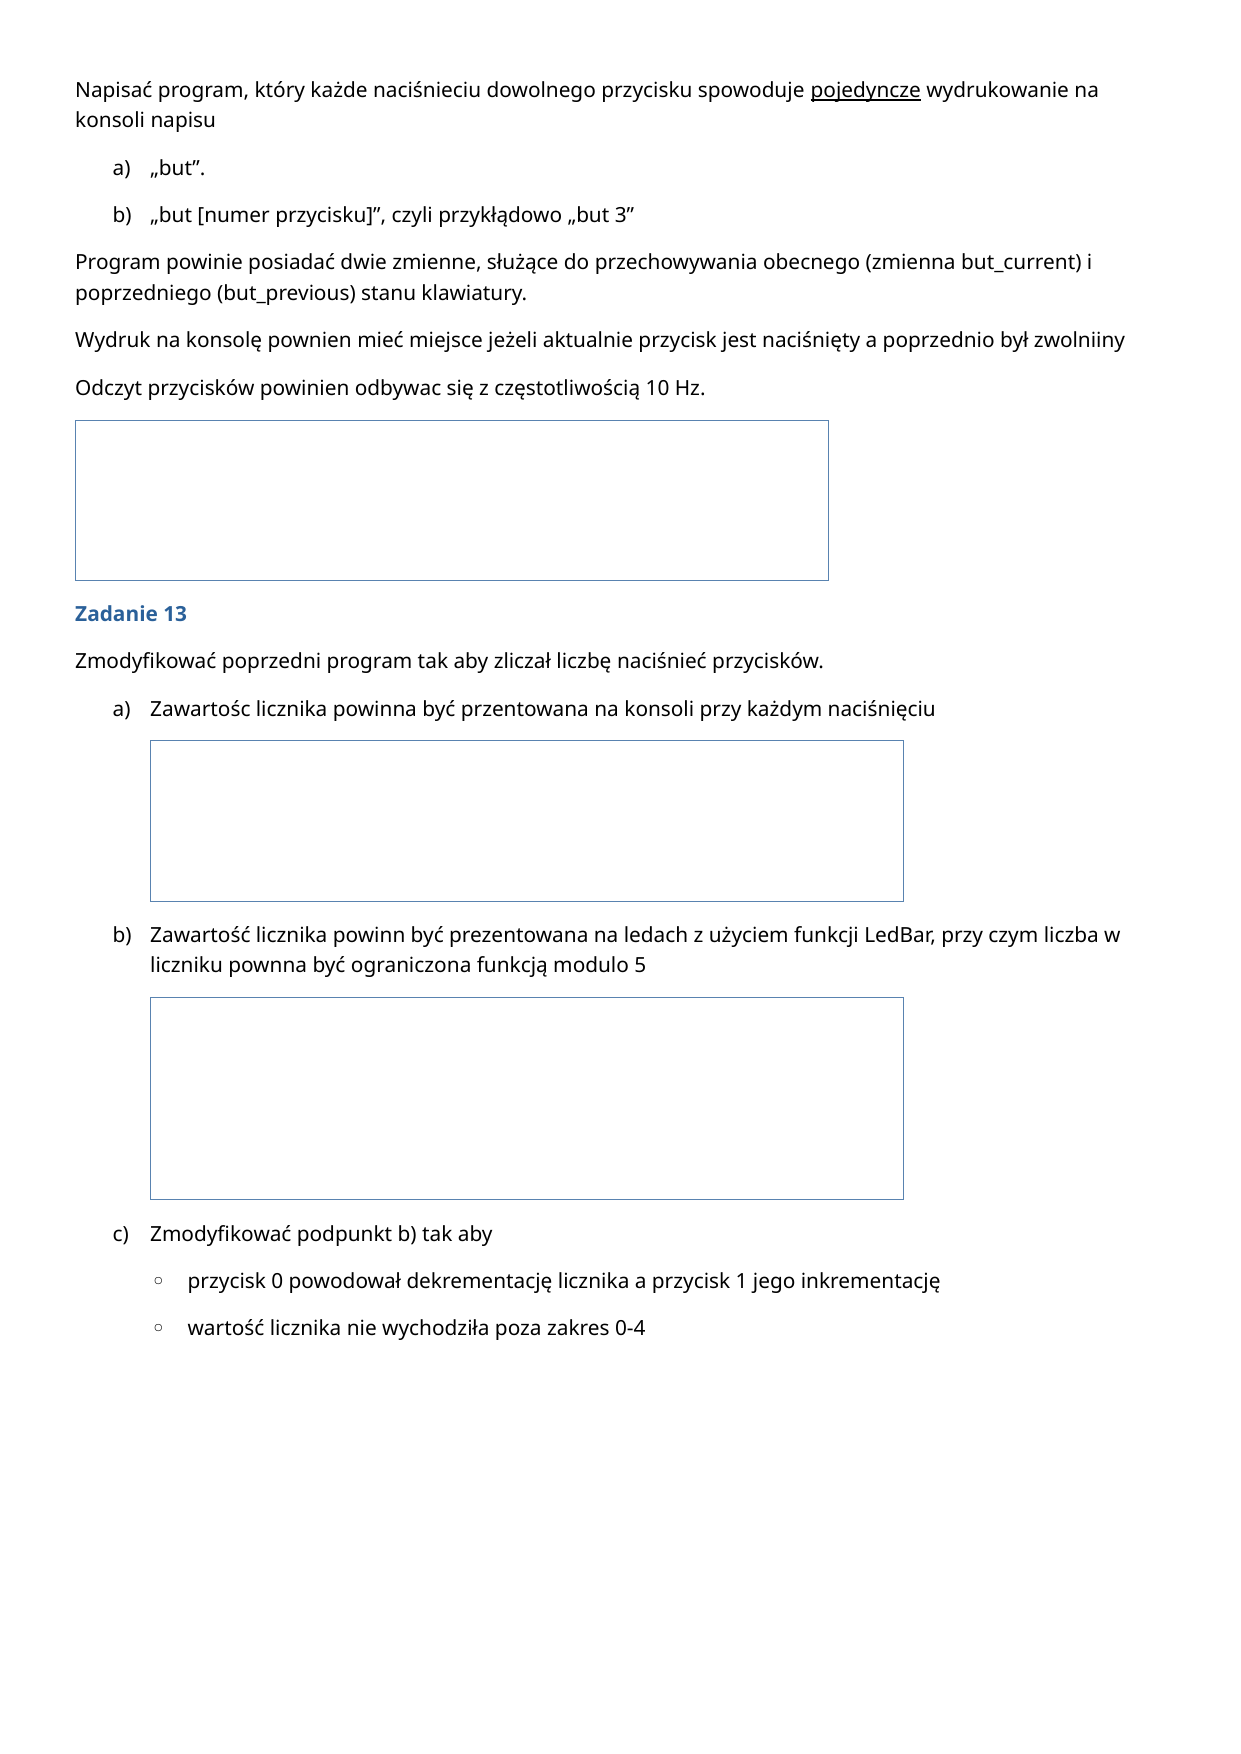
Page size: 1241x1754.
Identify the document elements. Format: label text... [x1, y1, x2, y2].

list „but [numer przycisku]”, czyli przykłądowo „but 3” [112, 200, 1165, 229]
text Zadanie 13 [75, 599, 1165, 627]
list Zmodyfikować podpunkt b) tak aby [112, 1219, 1165, 1247]
list wartość licznika nie wychodziła poza zakres 0-4 [150, 1313, 1165, 1342]
list Zawartość licznika powinn być prezentowana na ledach z użyciem funkcji LedBar, przy czym liczba w liczniku pownna być ograniczona funkcją modulo 5 [112, 920, 1165, 979]
list przycisk 0 powodował dekrementację licznika a przycisk 1 jego inkrementację [150, 1266, 1165, 1294]
list Zawartośc licznika powinna być przentowana na konsoli przy każdym naciśnięciu [112, 694, 1165, 722]
text Odczyt przycisków powinien odbywac się z częstotliwością 10 Hz. [75, 373, 1165, 401]
text Program powinie posiadać dwie zmienne, służące do przechowywania obecnego (zmienna but_current) i poprzedniego (but_previous) stanu klawiatury. [75, 247, 1165, 307]
text Zmodyfikować poprzedni program tak aby zliczał liczbę naciśnieć przycisków. [75, 646, 1165, 675]
text Napisać program, który każde naciśnieciu dowolnego przycisku spowoduje pojedyncze wydrukowanie na konsoli napisu [75, 75, 1165, 134]
text Wydruk na konsolę pownien mieć miejsce jeżeli aktualnie przycisk jest naciśnięty a poprzednio był zwolniiny [75, 325, 1165, 354]
list „but”. [112, 153, 1165, 181]
